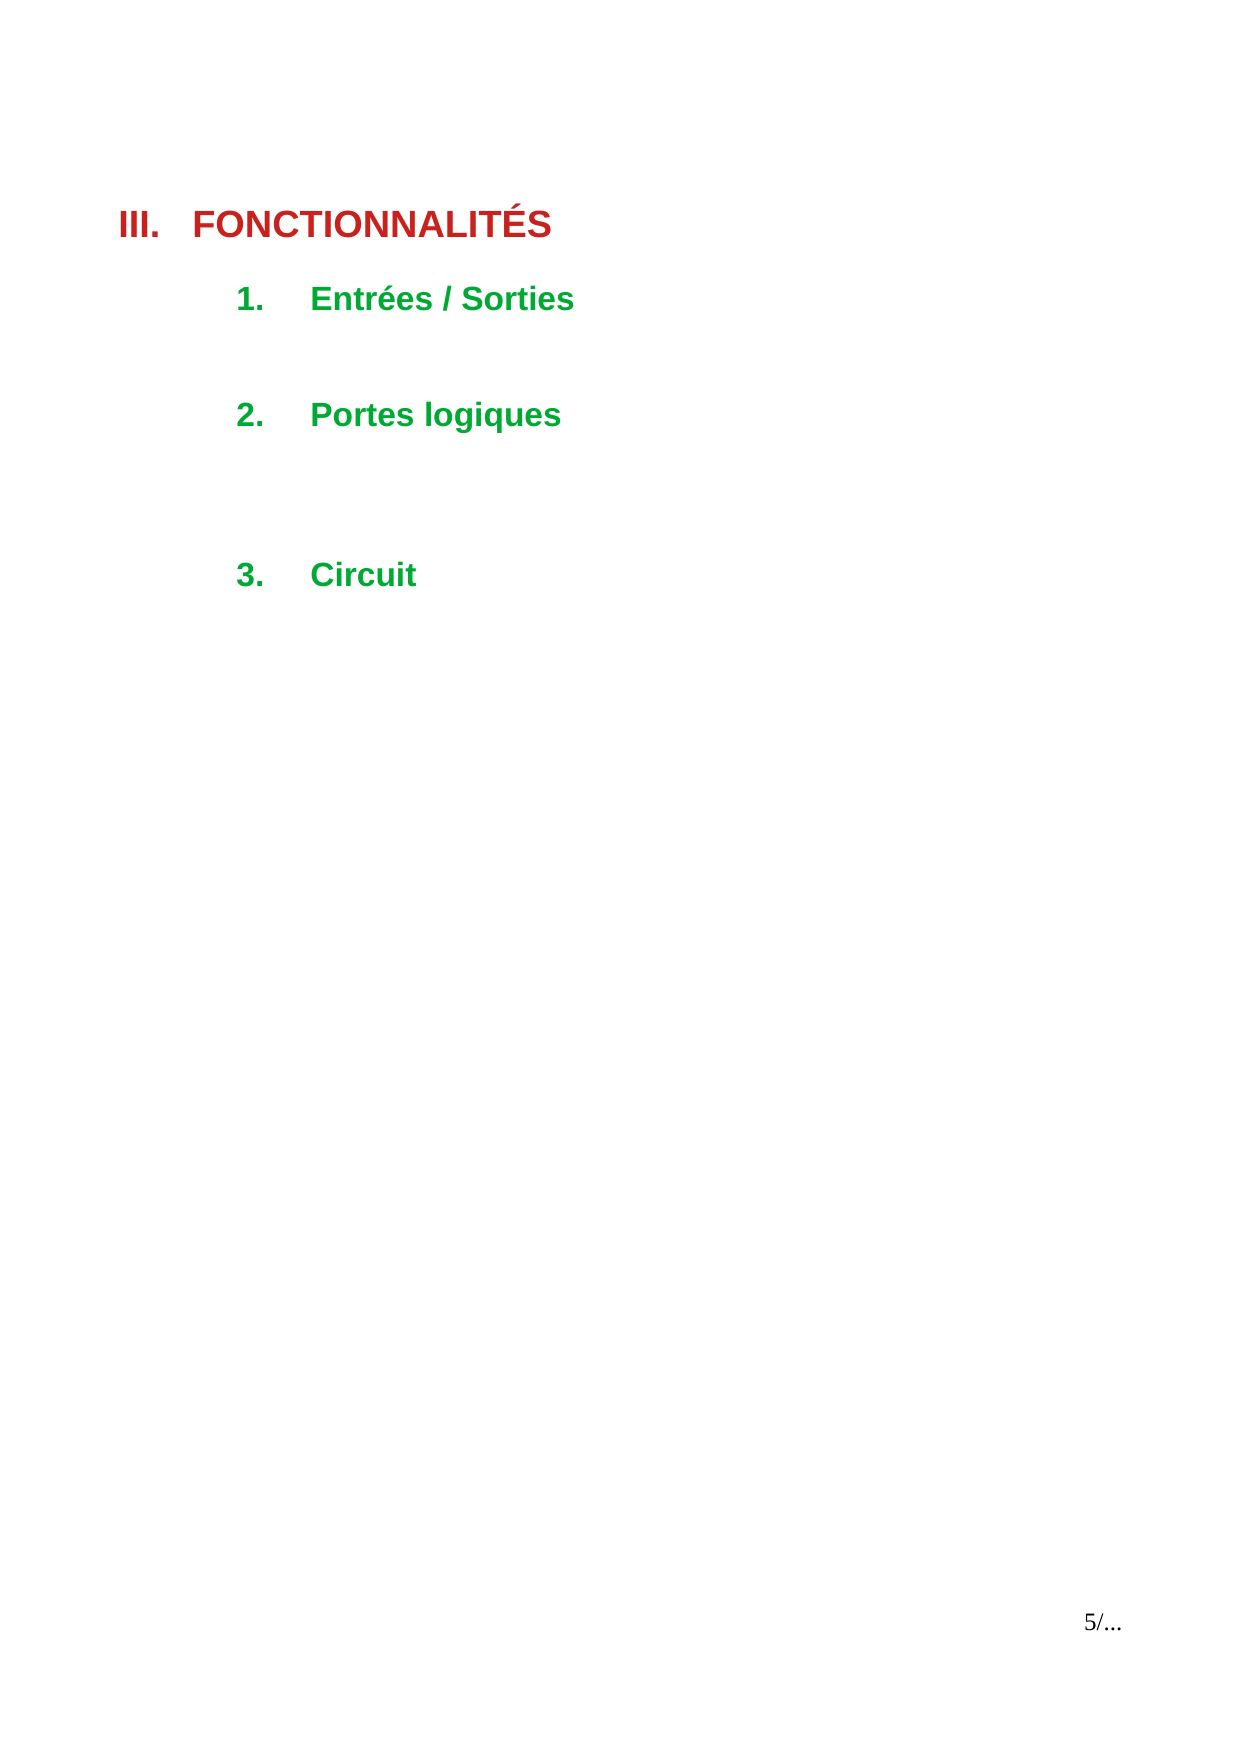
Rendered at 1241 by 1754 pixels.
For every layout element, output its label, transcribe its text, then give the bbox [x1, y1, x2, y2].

subtitle Portes logiques [236, 394, 1122, 433]
subtitle FONCTIONNALITÉS [118, 201, 1122, 245]
subtitle Circuit [236, 554, 1122, 593]
subtitle Entrées / Sorties [236, 278, 1122, 317]
